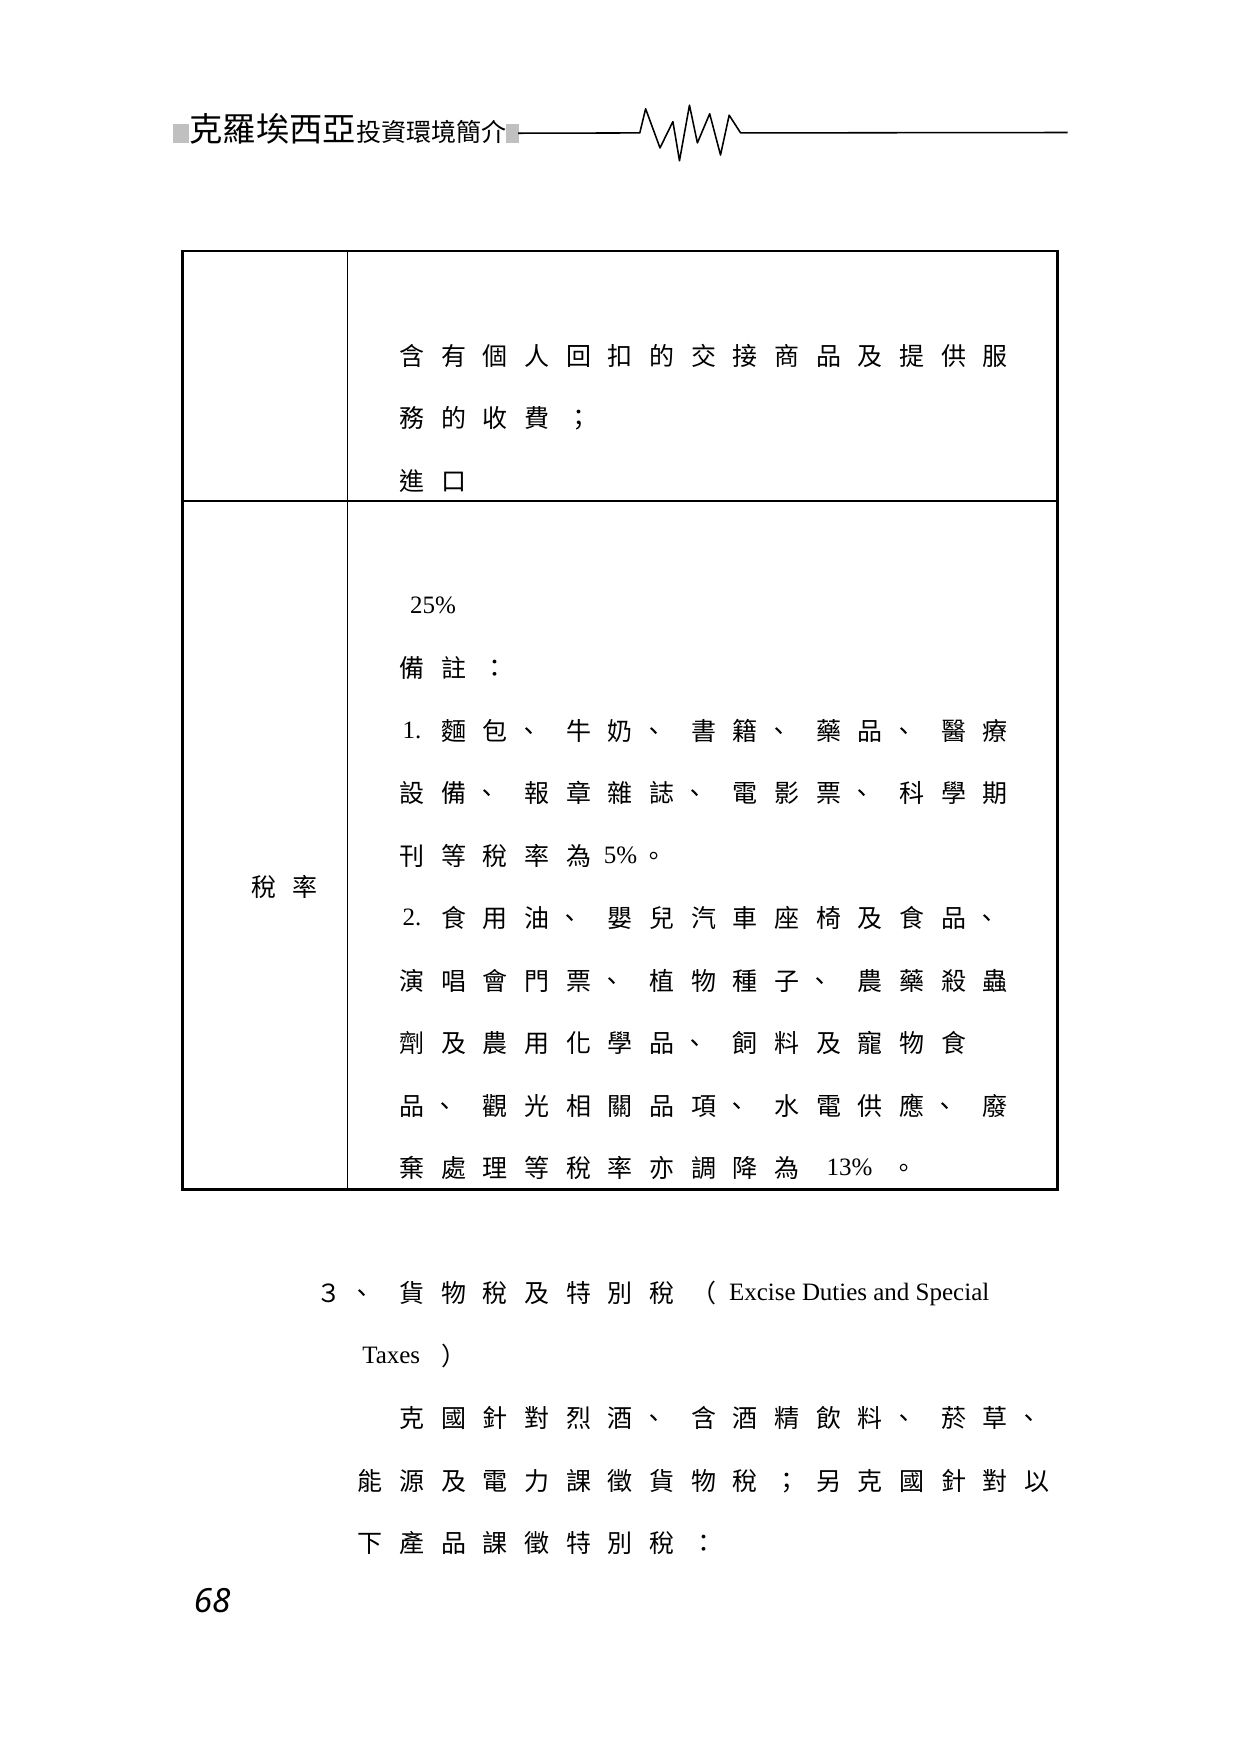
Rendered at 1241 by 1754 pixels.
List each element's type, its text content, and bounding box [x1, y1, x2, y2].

table_cell [184, 252, 347, 500]
table_cell 含有個人回扣的交接商品及提供服務的收費； 進口 [348, 252, 1056, 500]
table_cell 稅率 [184, 502, 347, 1188]
text ３、貨物稅及特別稅（Excise Duties and Special Taxes） [281, 1250, 1058, 1375]
text 克國針對烈酒、含酒精飲料、菸草、能源及電力課徵貨物稅；另克國針對以下產品課徵特別稅： [330, 1375, 1058, 1563]
table_cell 25% 備註： 1.麵包、牛奶、書籍、藥品、醫療設備、報章雜誌、電影票、科學期刊等稅率為5%。 2.食用油、嬰兒汽車座椅及食品、演唱會門票、植物種子、農藥殺蟲劑及農用化學品、飼料及寵物食品、觀光相關品項、水電供應、廢棄處理等稅率亦調降為13%。 [348, 502, 1056, 1188]
